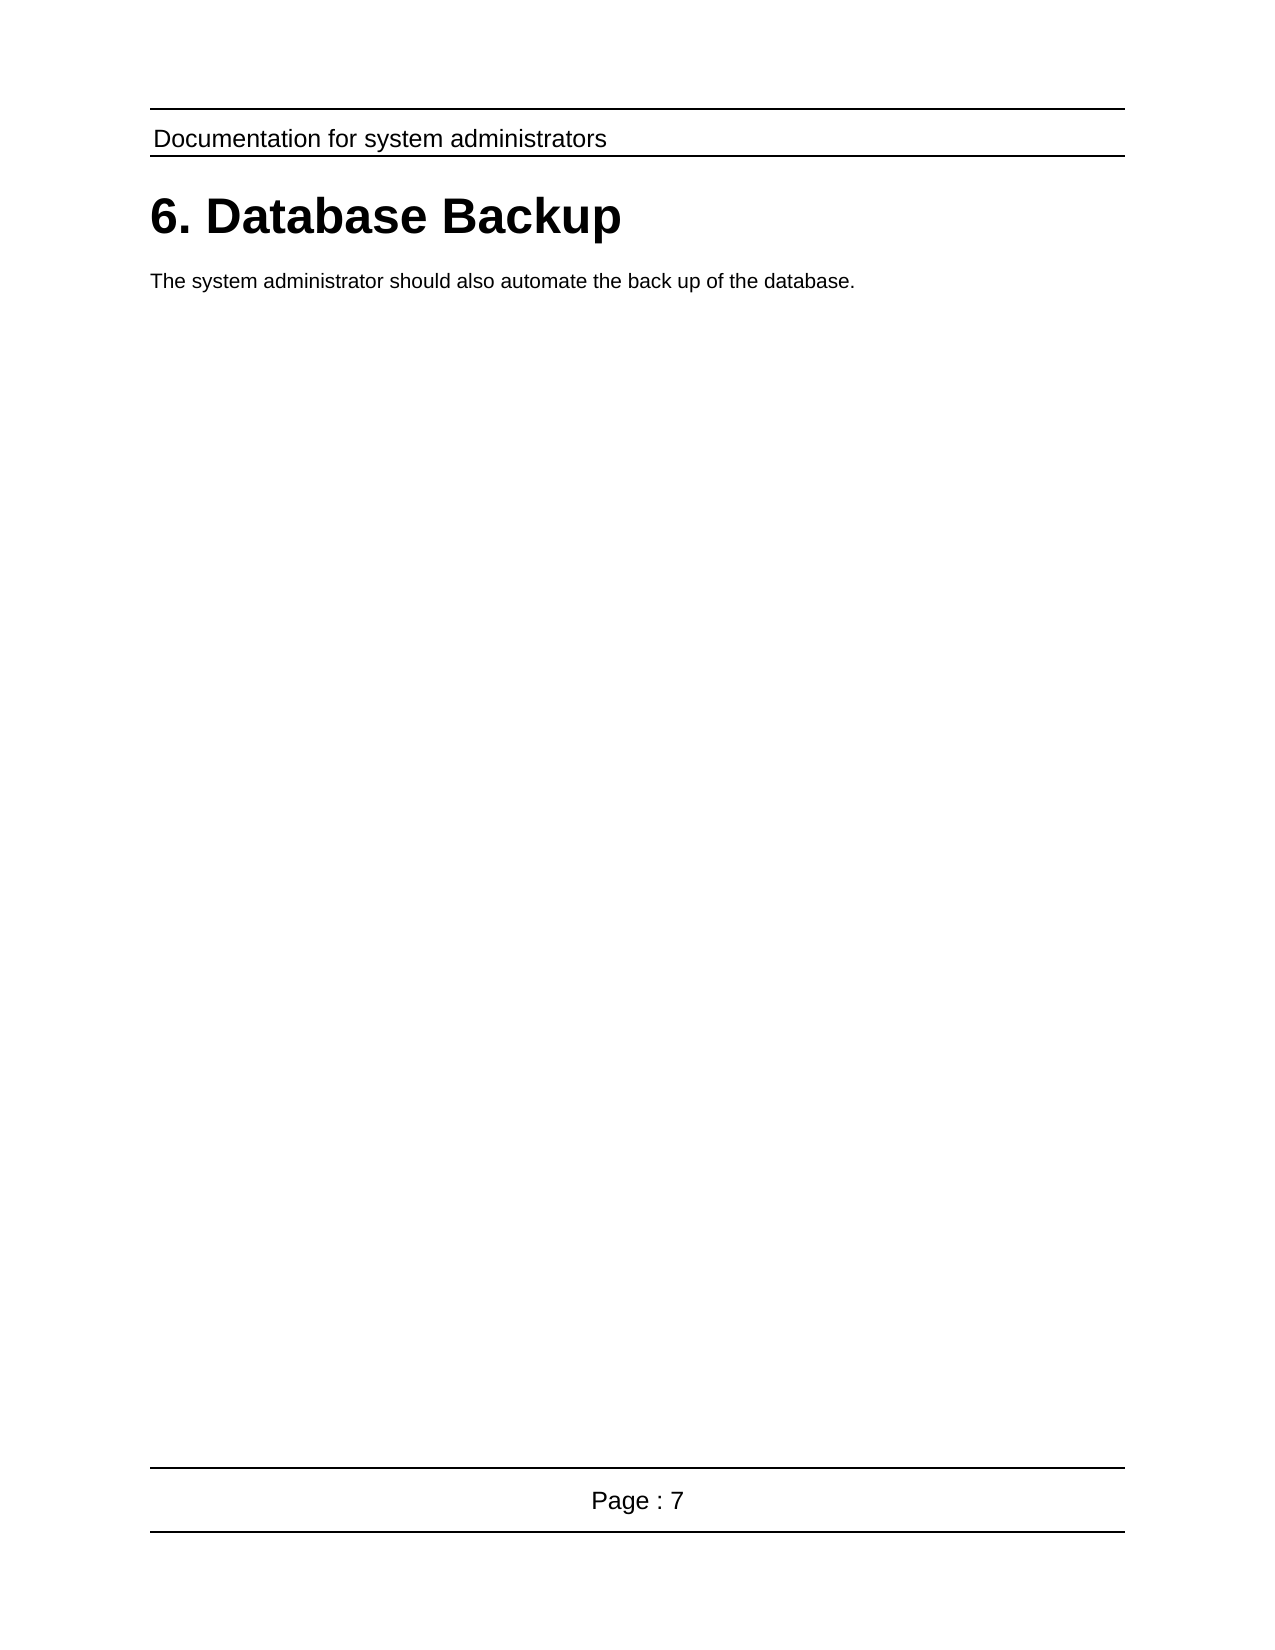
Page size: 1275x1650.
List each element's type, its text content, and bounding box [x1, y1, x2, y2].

text The system administrator should also automate the back up of the database. [150, 268, 1125, 292]
text 6. Database Backup [150, 187, 1125, 244]
